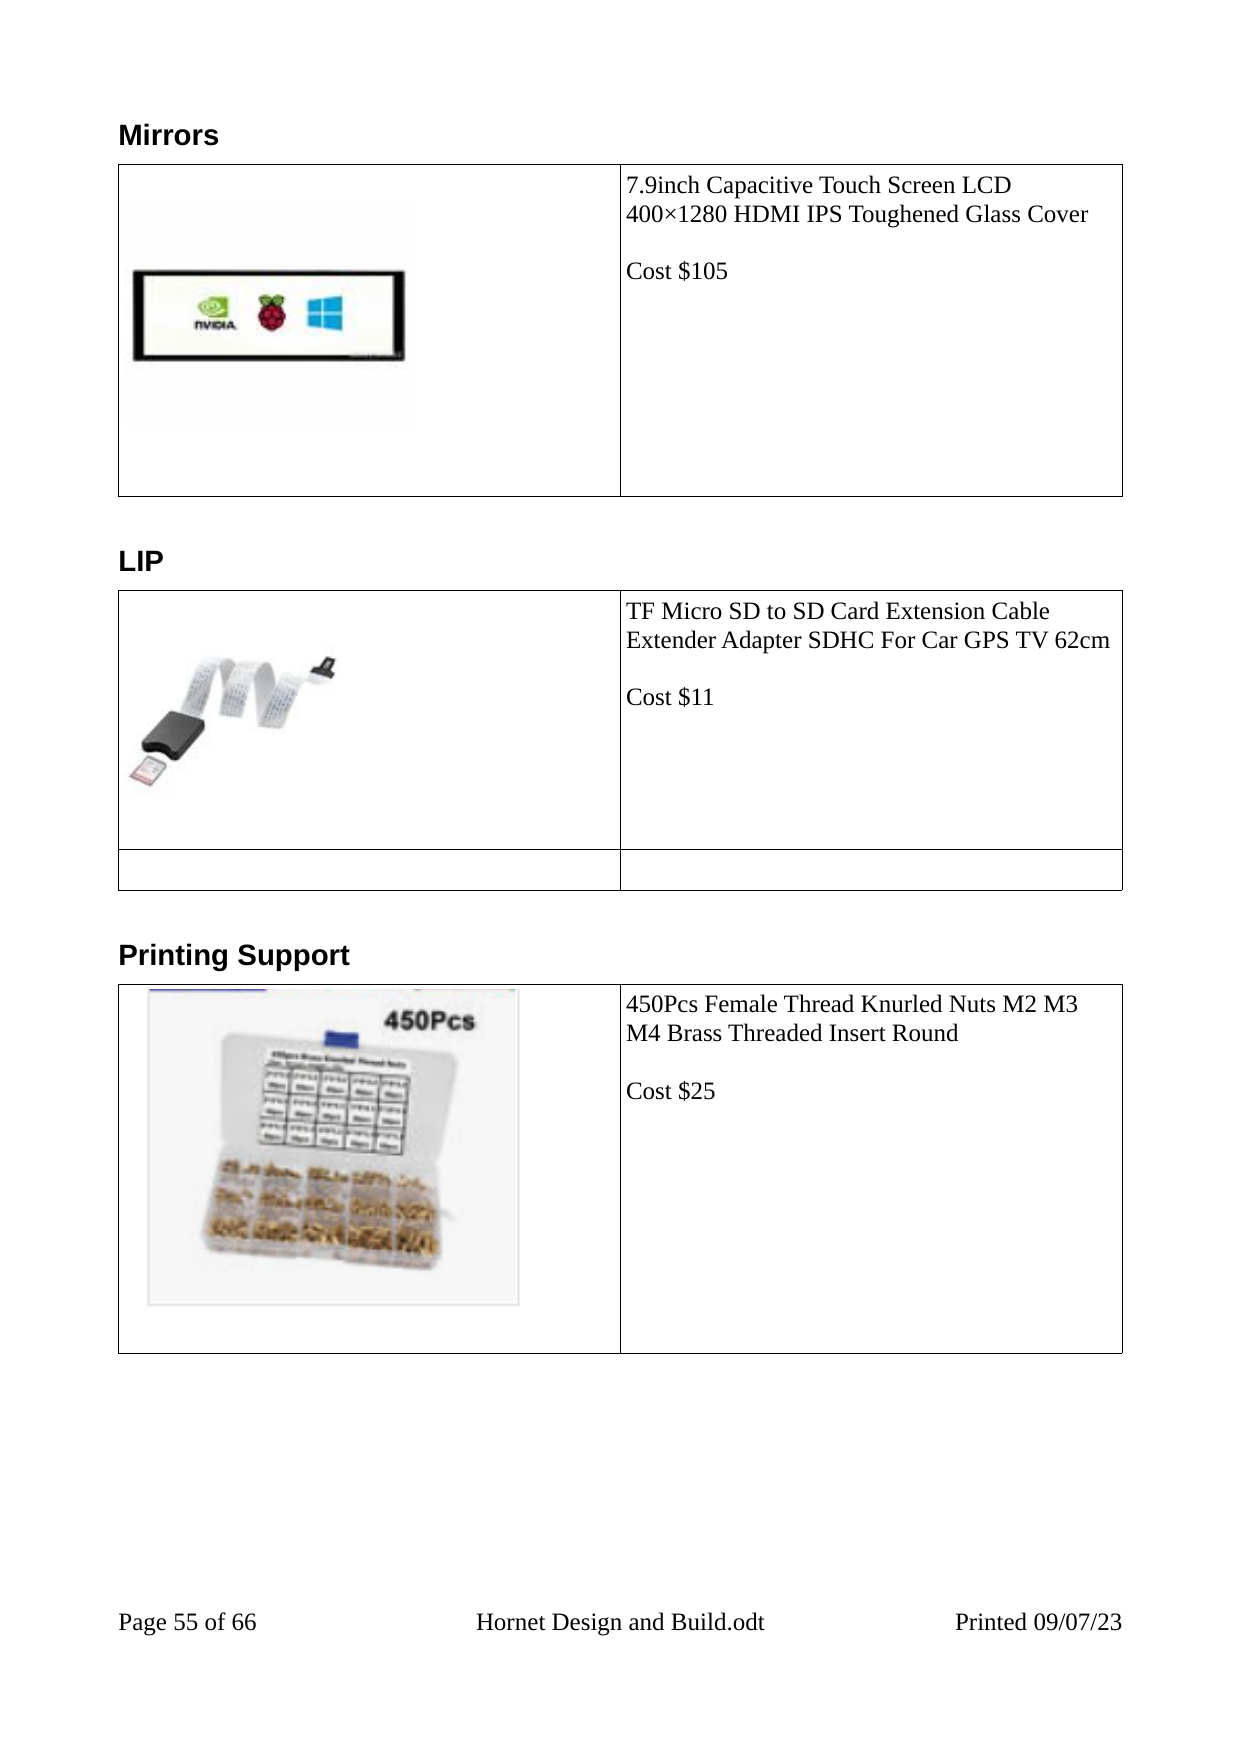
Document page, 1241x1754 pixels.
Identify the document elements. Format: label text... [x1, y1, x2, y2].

picture [123, 596, 343, 815]
picture [123, 989, 541, 1319]
table_header 450Pcs Female Thread Knurled Nuts M2 M3 M4 Brass Threaded Insert Round Cost $25 [621, 985, 1122, 1353]
subtitle LIP [118, 544, 1122, 578]
table_header [119, 985, 620, 1353]
table_header [119, 591, 620, 849]
subtitle Mirrors [118, 118, 1122, 152]
table_cell [621, 850, 1122, 890]
table_header TF Micro SD to SD Card Extension Cable Extender Adapter SDHC For Car GPS TV 62cm Cost $11 [621, 591, 1122, 849]
table_header [119, 165, 620, 496]
table_cell [119, 850, 620, 890]
picture [123, 170, 416, 462]
table_header 7.9inch Capacitive Touch Screen LCD 400×1280 HDMI IPS Toughened Glass Cover Cost $105 [621, 165, 1122, 496]
subtitle Printing Support [118, 937, 1122, 971]
